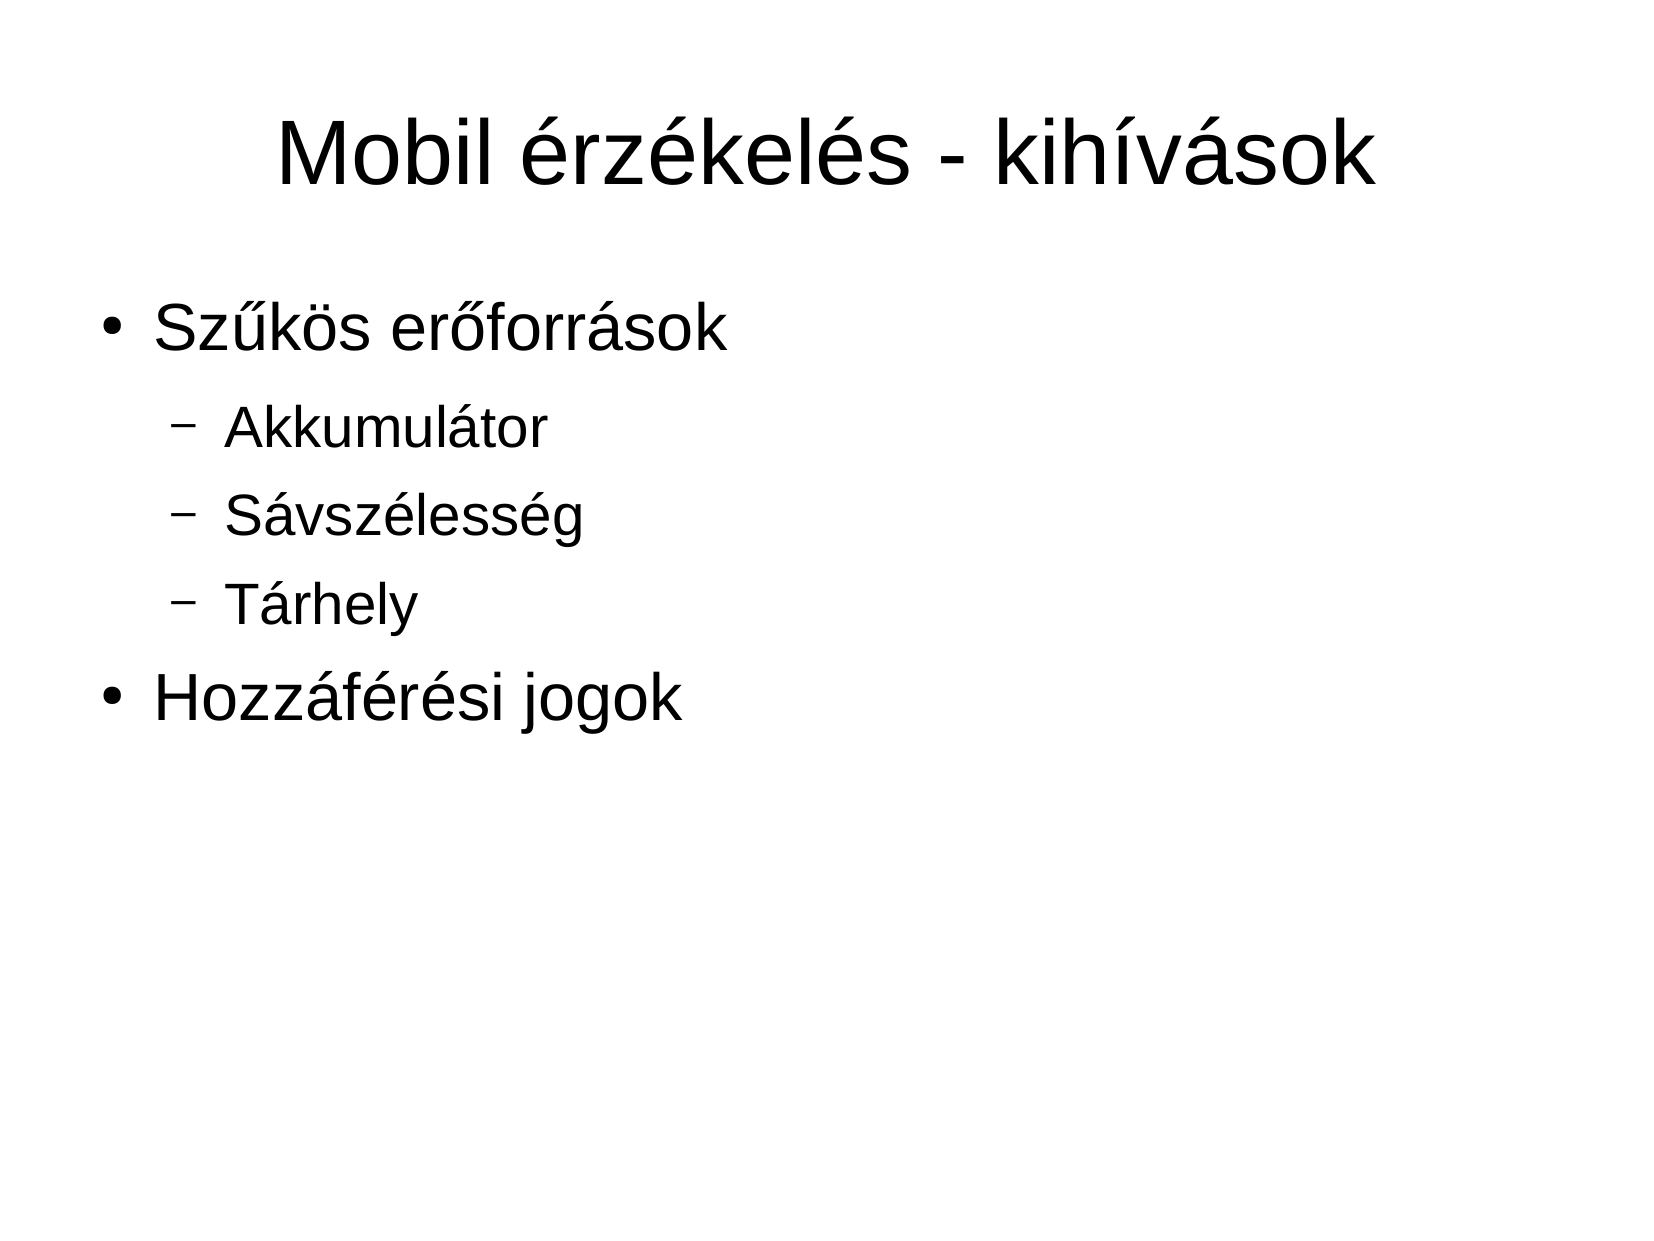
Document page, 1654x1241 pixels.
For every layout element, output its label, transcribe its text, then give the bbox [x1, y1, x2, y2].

list Szűkös erőforrások Akkumulátor Sávszélesség Tárhely Hozzáférési jogok [82, 290, 1571, 1109]
title Mobil érzékelés - kihívások [82, 49, 1571, 257]
